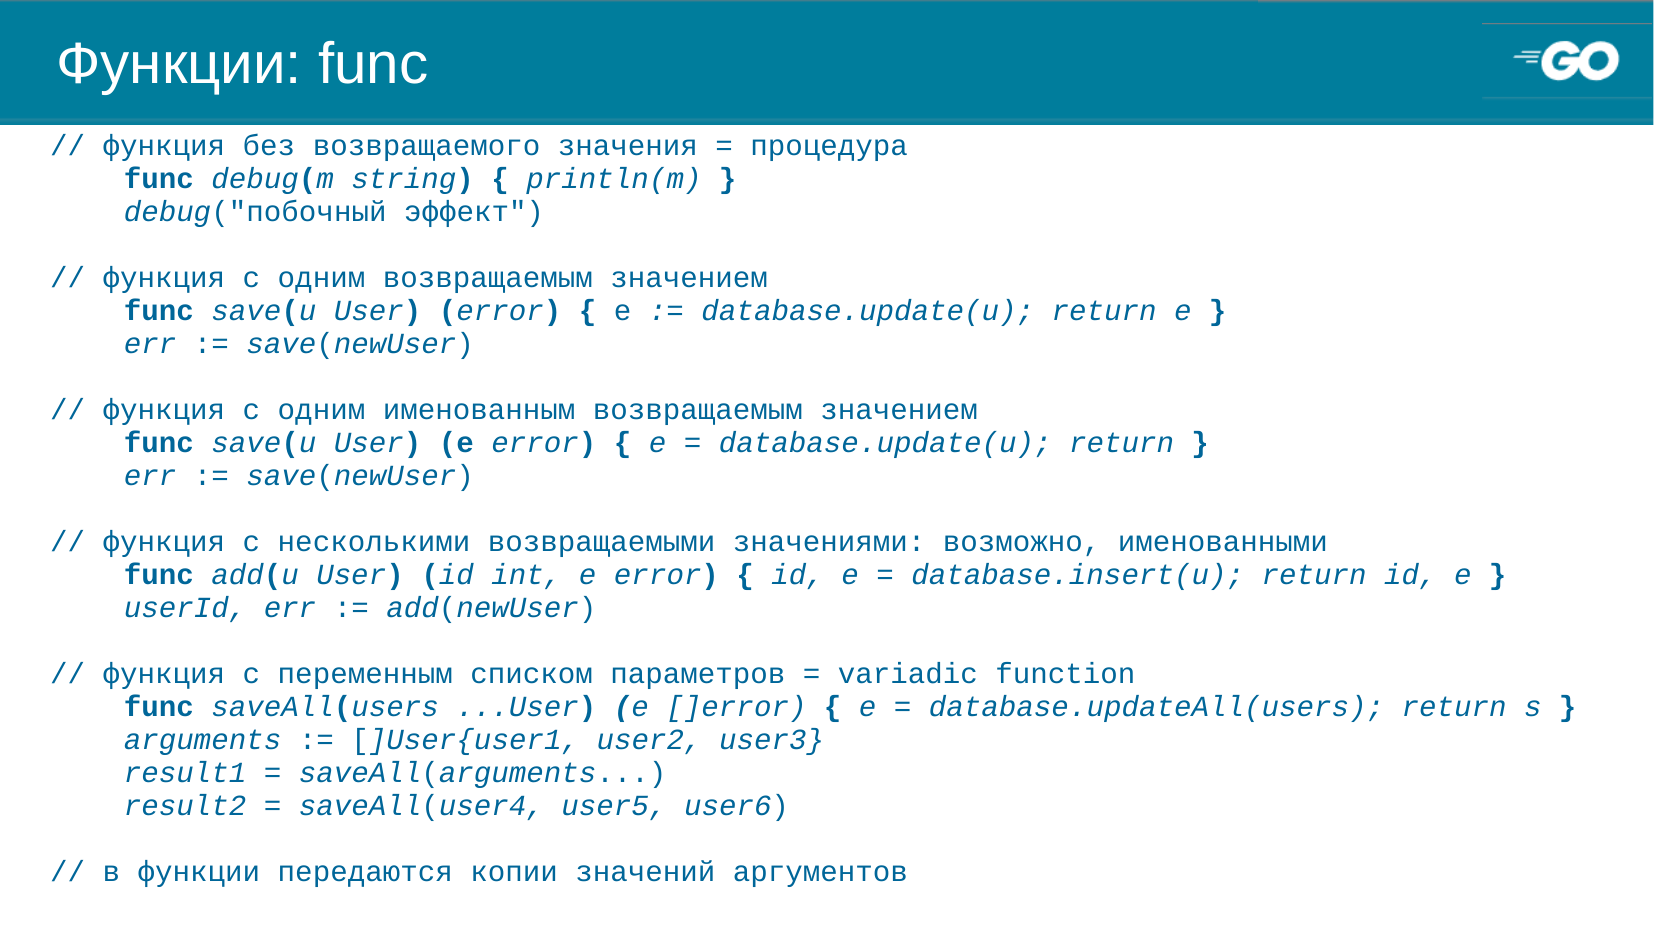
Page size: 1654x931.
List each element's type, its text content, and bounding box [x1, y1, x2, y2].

text_box // функция без возвращаемого значения = процедура func debug(m string) { println(m) } debug("побочный эффект") // функция с одним возвращаемым значением func save(u User) (error) { e := database.update(u); return e } err := save(newUser) // функция с одним именованным возвращаемым значением func save(u User) (e error) { e = database.update(u); return } err := save(newUser) // функция с несколькими возвращаемыми значениями: возможно, именованными func add(u User) (id int, e error) { id, e = database.insert(u); return id, e } userId, err := add(newUser) // функция с переменным списком параметров = variadic function func saveAll(users ...User) (e []error) { e = database.updateAll(users); return s } arguments := []User{user1, user2, user3} result1 = saveAll(arguments...) result2 = saveAll(user4, user5, user6) // в функции передаются копии значений аргументов [35, 124, 1619, 899]
text_box Функции: func [41, 23, 1495, 104]
picture [1542, 41, 1619, 81]
